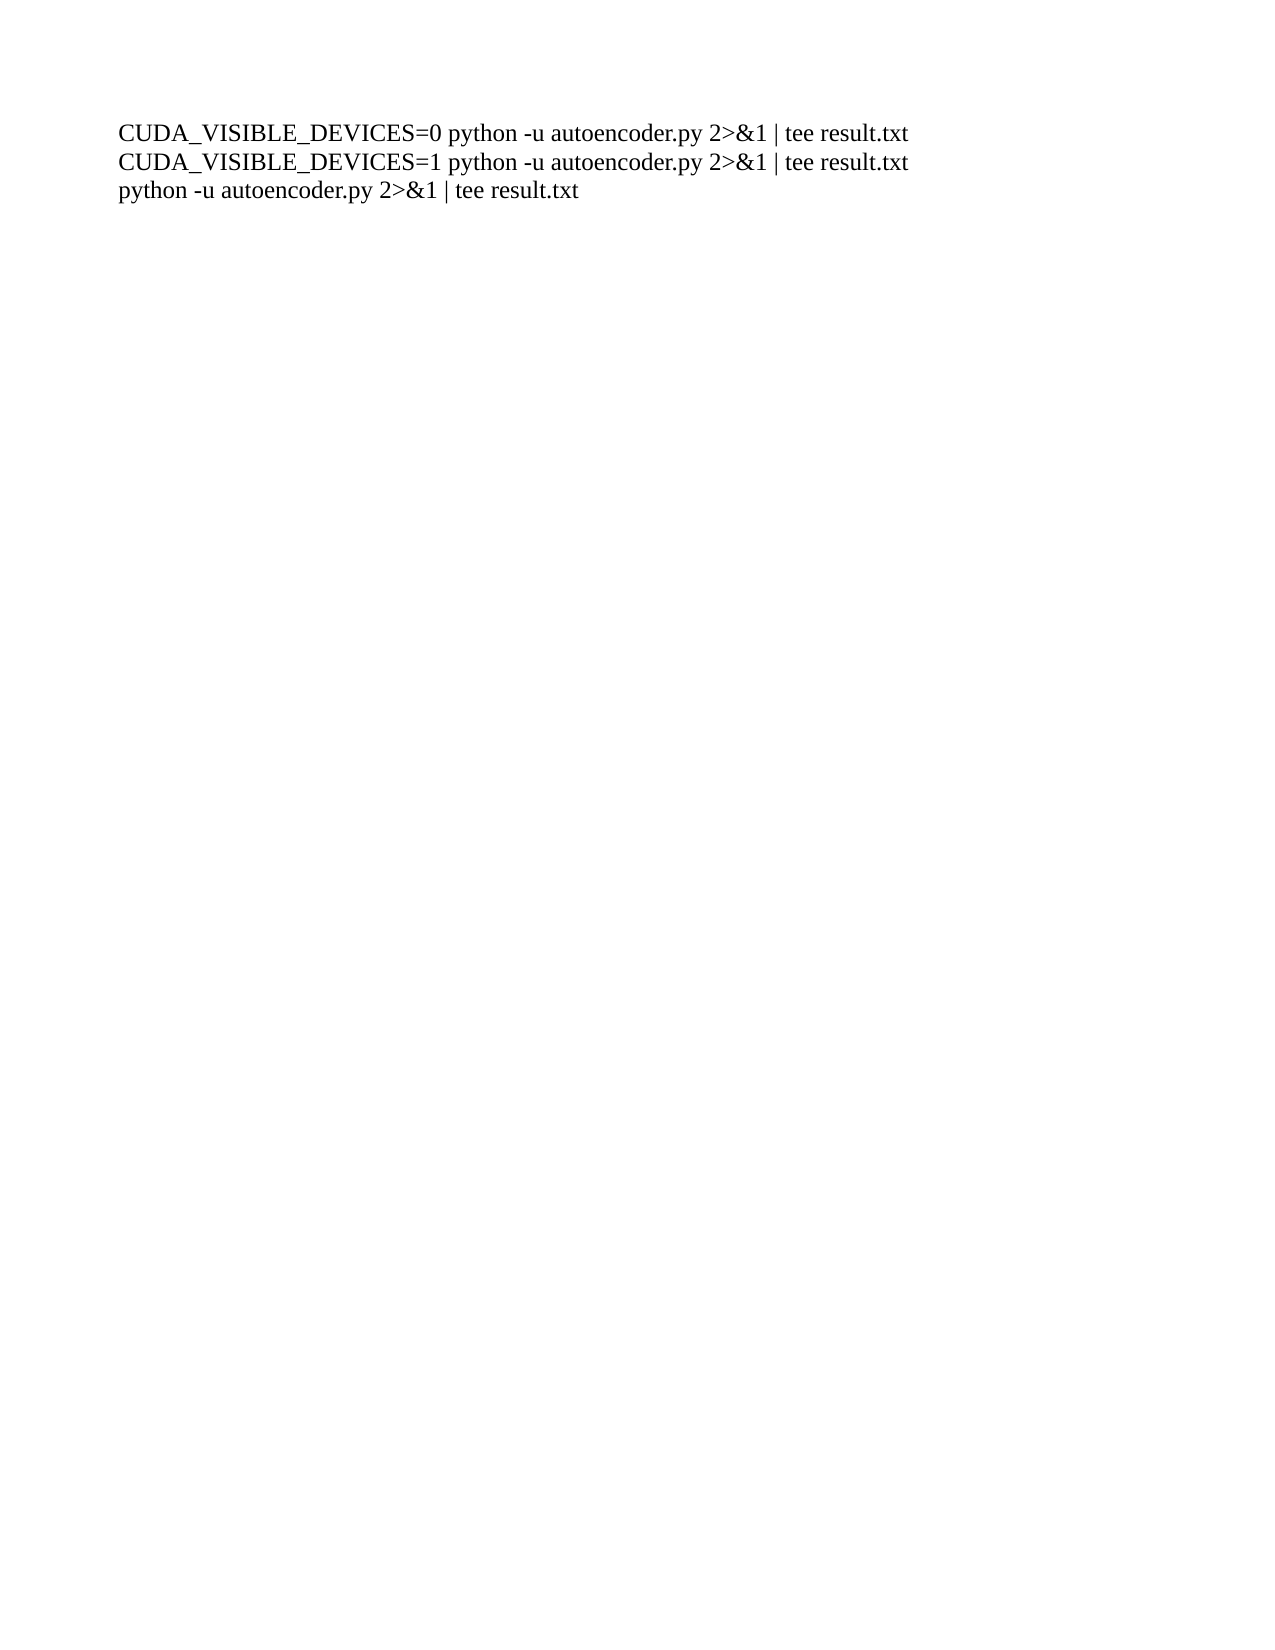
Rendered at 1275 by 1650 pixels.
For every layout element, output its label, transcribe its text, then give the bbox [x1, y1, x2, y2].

text CUDA_VISIBLE_DEVICES=0 python -u autoencoder.py 2>&1 | tee result.txt [118, 118, 1157, 147]
text CUDA_VISIBLE_DEVICES=1 python -u autoencoder.py 2>&1 | tee result.txt [118, 147, 1157, 176]
text python -u autoencoder.py 2>&1 | tee result.txt [118, 176, 1157, 204]
